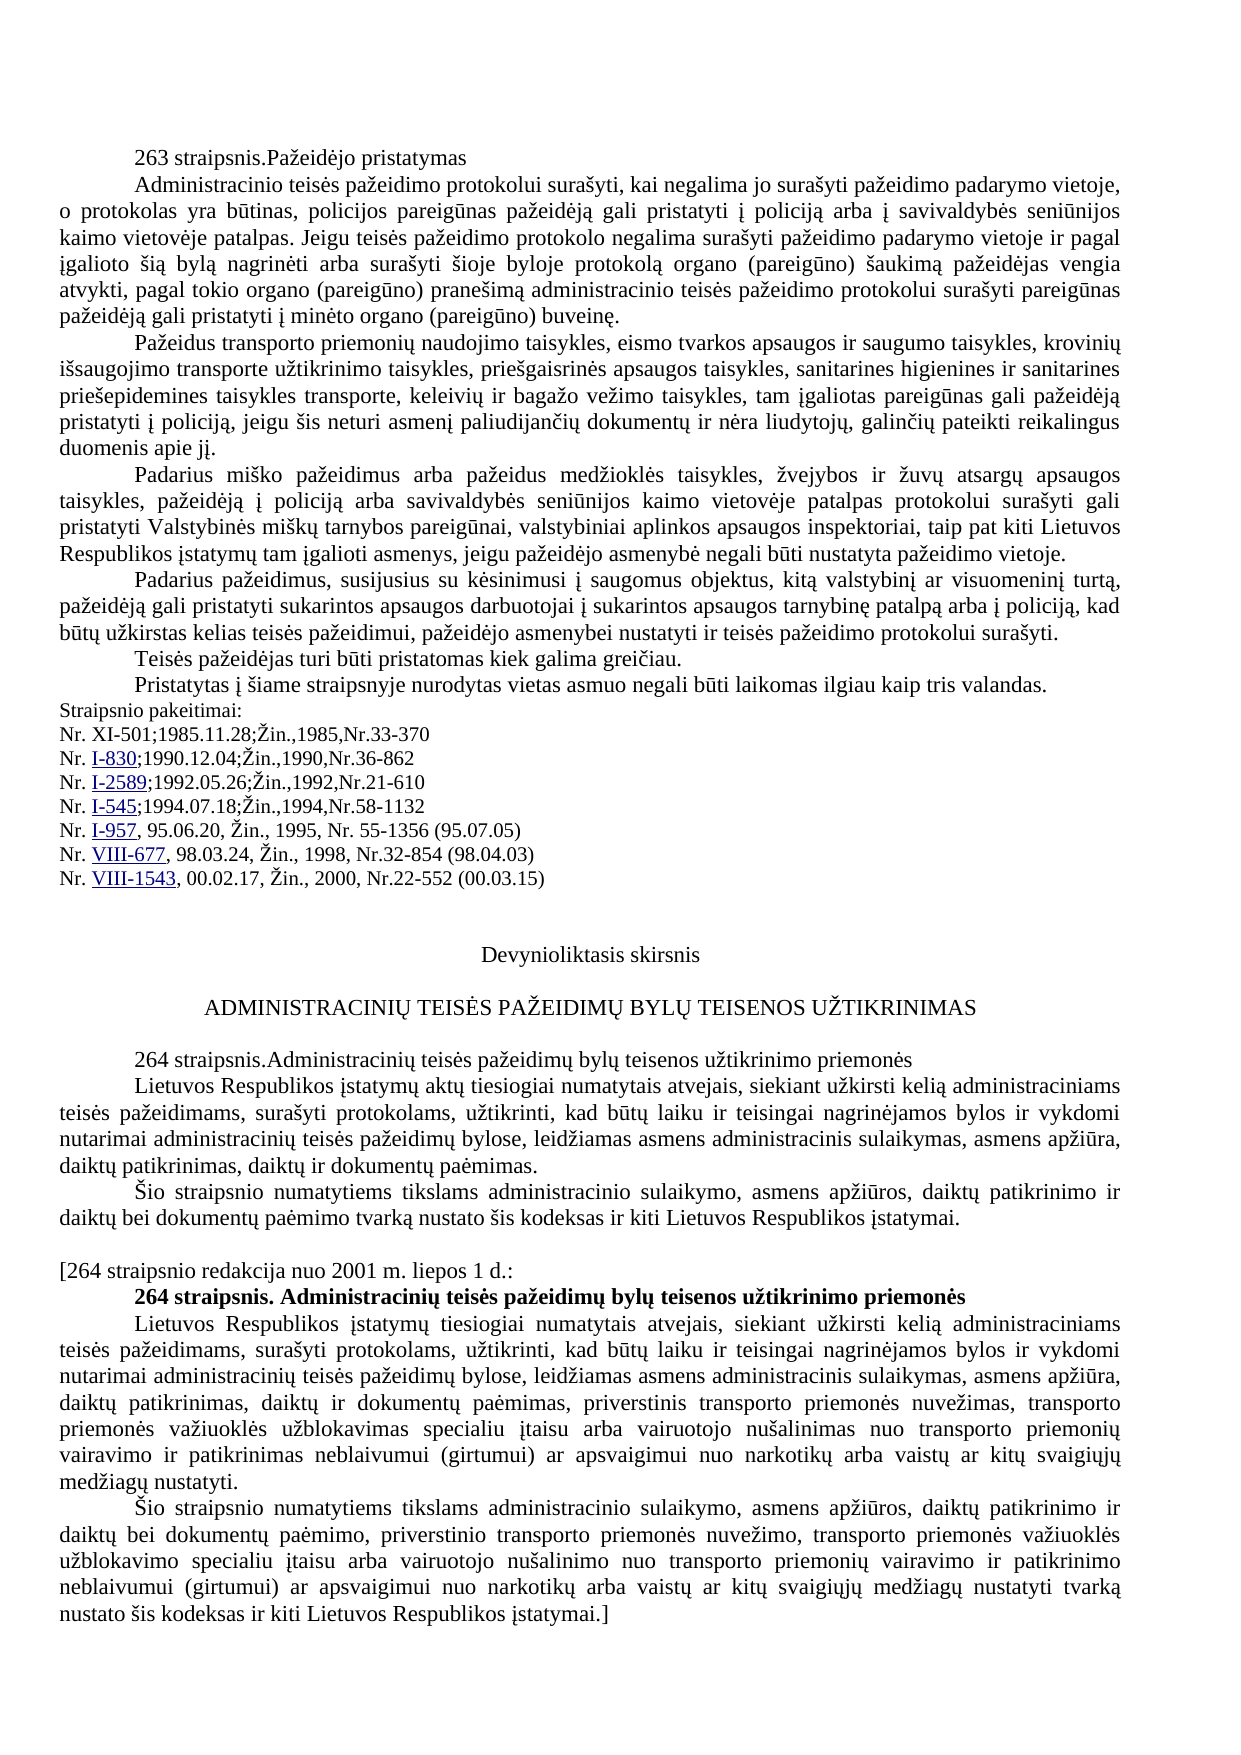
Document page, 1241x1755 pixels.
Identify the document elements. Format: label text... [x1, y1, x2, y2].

text Šio straipsnio numatytiems tikslams administracinio sulaikymo, asmens apžiūros, daiktų patikrinimo ir daiktų bei dokumentų paėmimo, priverstinio transporto priemonės nuvežimo, transporto priemonės važiuoklės užblokavimo specialiu įtaisu arba vairuotojo nušalinimo nuo transporto priemonių vairavimo ir patikrinimo neblaivumui (girtumui) ar apsvaigimui nuo narkotikų arba vaistų ar kitų svaigiųjų medžiagų nustatyti tvarką nustato šis kodeksas ir kiti Lietuvos Respublikos įstatymai.] [59, 1494, 1122, 1626]
text Teisės pažeidėjas turi būti pristatomas kiek galima greičiau. [59, 645, 1122, 672]
text Devynioliktasis skirsnis [59, 941, 1122, 967]
text Lietuvos Respublikos įstatymų tiesiogiai numatytais atvejais, siekiant užkirsti kelią administraciniams teisės pažeidimams, surašyti protokolams, užtikrinti, kad būtų laiku ir teisingai nagrinėjamos bylos ir vykdomi nutarimai administracinių teisės pažeidimų bylose, leidžiamas asmens administracinis sulaikymas, asmens apžiūra, daiktų patikrinimas, daiktų ir dokumentų paėmimas, priverstinis transporto priemonės nuvežimas, transporto priemonės važiuoklės užblokavimas specialiu įtaisu arba vairuotojo nušalinimas nuo transporto priemonių vairavimo ir patikrinimas neblaivumui (girtumui) ar apsvaigimui nuo narkotikų arba vaistų ar kitų svaigiųjų medžiagų nustatyti. [59, 1310, 1122, 1494]
text Pristatytas į šiame straipsnyje nurodytas vietas asmuo negali būti laikomas ilgiau kaip tris valandas. [59, 672, 1122, 698]
text [264 straipsnio redakcija nuo 2001 m. liepos 1 d.: [59, 1257, 1122, 1283]
text Pažeidus transporto priemonių naudojimo taisykles, eismo tvarkos apsaugos ir saugumo taisykles, krovinių išsaugojimo transporte užtikrinimo taisykles, priešgaisrinės apsaugos taisykles, sanitarines higienines ir sanitarines priešepidemines taisykles transporte, keleivių ir bagažo vežimo taisykles, tam įgaliotas pareigūnas gali pažeidėją pristatyti į policiją, jeigu šis neturi asmenį paliudijančių dokumentų ir nėra liudytojų, galinčių pateikti reikalingus duomenis apie jį. [59, 329, 1122, 461]
text 264 straipsnis.Administracinių teisės pažeidimų bylų teisenos užtikrinimo priemonės [59, 1046, 1122, 1073]
text Nr. VIII-1543, 00.02.17, Žin., 2000, Nr.22-552 (00.03.15) [59, 866, 1122, 890]
text Lietuvos Respublikos įstatymų aktų tiesiogiai numatytais atvejais, siekiant užkirsti kelią administraciniams teisės pažeidimams, surašyti protokolams, užtikrinti, kad būtų laiku ir teisingai nagrinėjamos bylos ir vykdomi nutarimai administracinių teisės pažeidimų bylose, leidžiamas asmens administracinis sulaikymas, asmens apžiūra, daiktų patikrinimas, daiktų ir dokumentų paėmimas. [59, 1073, 1122, 1178]
text 263 straipsnis.Pažeidėjo pristatymas [59, 144, 1122, 171]
text Nr. I-957, 95.06.20, Žin., 1995, Nr. 55-1356 (95.07.05) [59, 818, 1122, 842]
text Straipsnio pakeitimai: [59, 698, 1122, 722]
text Nr. I-830;1990.12.04;Žin.,1990,Nr.36-862 [59, 746, 1122, 770]
text Padarius miško pažeidimus arba pažeidus medžioklės taisykles, žvejybos ir žuvų atsargų apsaugos taisykles, pažeidėją į policiją arba savivaldybės seniūnijos kaimo vietovėje patalpas protokolui surašyti gali pristatyti Valstybinės miškų tarnybos pareigūnai, valstybiniai aplinkos apsaugos inspektoriai, taip pat kiti Lietuvos Respublikos įstatymų tam įgalioti asmenys, jeigu pažeidėjo asmenybė negali būti nustatyta pažeidimo vietoje. [59, 461, 1122, 566]
text Nr. VIII-677, 98.03.24, Žin., 1998, Nr.32-854 (98.04.03) [59, 842, 1122, 866]
text Nr. I-2589;1992.05.26;Žin.,1992,Nr.21-610 [59, 770, 1122, 794]
text Administracinio teisės pažeidimo protokolui surašyti, kai negalima jo surašyti pažeidimo padarymo vietoje, o protokolas yra būtinas, policijos pareigūnas pažeidėją gali pristatyti į policiją arba į savivaldybės seniūnijos kaimo vietovėje patalpas. Jeigu teisės pažeidimo protokolo negalima surašyti pažeidimo padarymo vietoje ir pagal įgalioto šią bylą nagrinėti arba surašyti šioje byloje protokolą organo (pareigūno) šaukimą pažeidėjas vengia atvykti, pagal tokio organo (pareigūno) pranešimą administracinio teisės pažeidimo protokolui surašyti pareigūnas pažeidėją gali pristatyti į minėto organo (pareigūno) buveinę. [59, 171, 1122, 329]
text ADMINISTRACINIŲ TEISĖS PAŽEIDIMŲ BYLŲ TEISENOS UŽTIKRINIMAS [59, 993, 1122, 1020]
text Nr. XI-501;1985.11.28;Žin.,1985,Nr.33-370 [59, 722, 1122, 746]
text Šio straipsnio numatytiems tikslams administracinio sulaikymo, asmens apžiūros, daiktų patikrinimo ir daiktų bei dokumentų paėmimo tvarką nustato šis kodeksas ir kiti Lietuvos Respublikos įstatymai. [59, 1178, 1122, 1231]
text 264 straipsnis. Administracinių teisės pažeidimų bylų teisenos užtikrinimo priemonės [134, 1283, 1122, 1310]
text Padarius pažeidimus, susijusius su kėsinimusi į saugomus objektus, kitą valstybinį ar visuomeninį turtą, pažeidėją gali pristatyti sukarintos apsaugos darbuotojai į sukarintos apsaugos tarnybinę patalpą arba į policiją, kad būtų užkirstas kelias teisės pažeidimui, pažeidėjo asmenybei nustatyti ir teisės pažeidimo protokolui surašyti. [59, 566, 1122, 645]
text Nr. I-545;1994.07.18;Žin.,1994,Nr.58-1132 [59, 794, 1122, 818]
